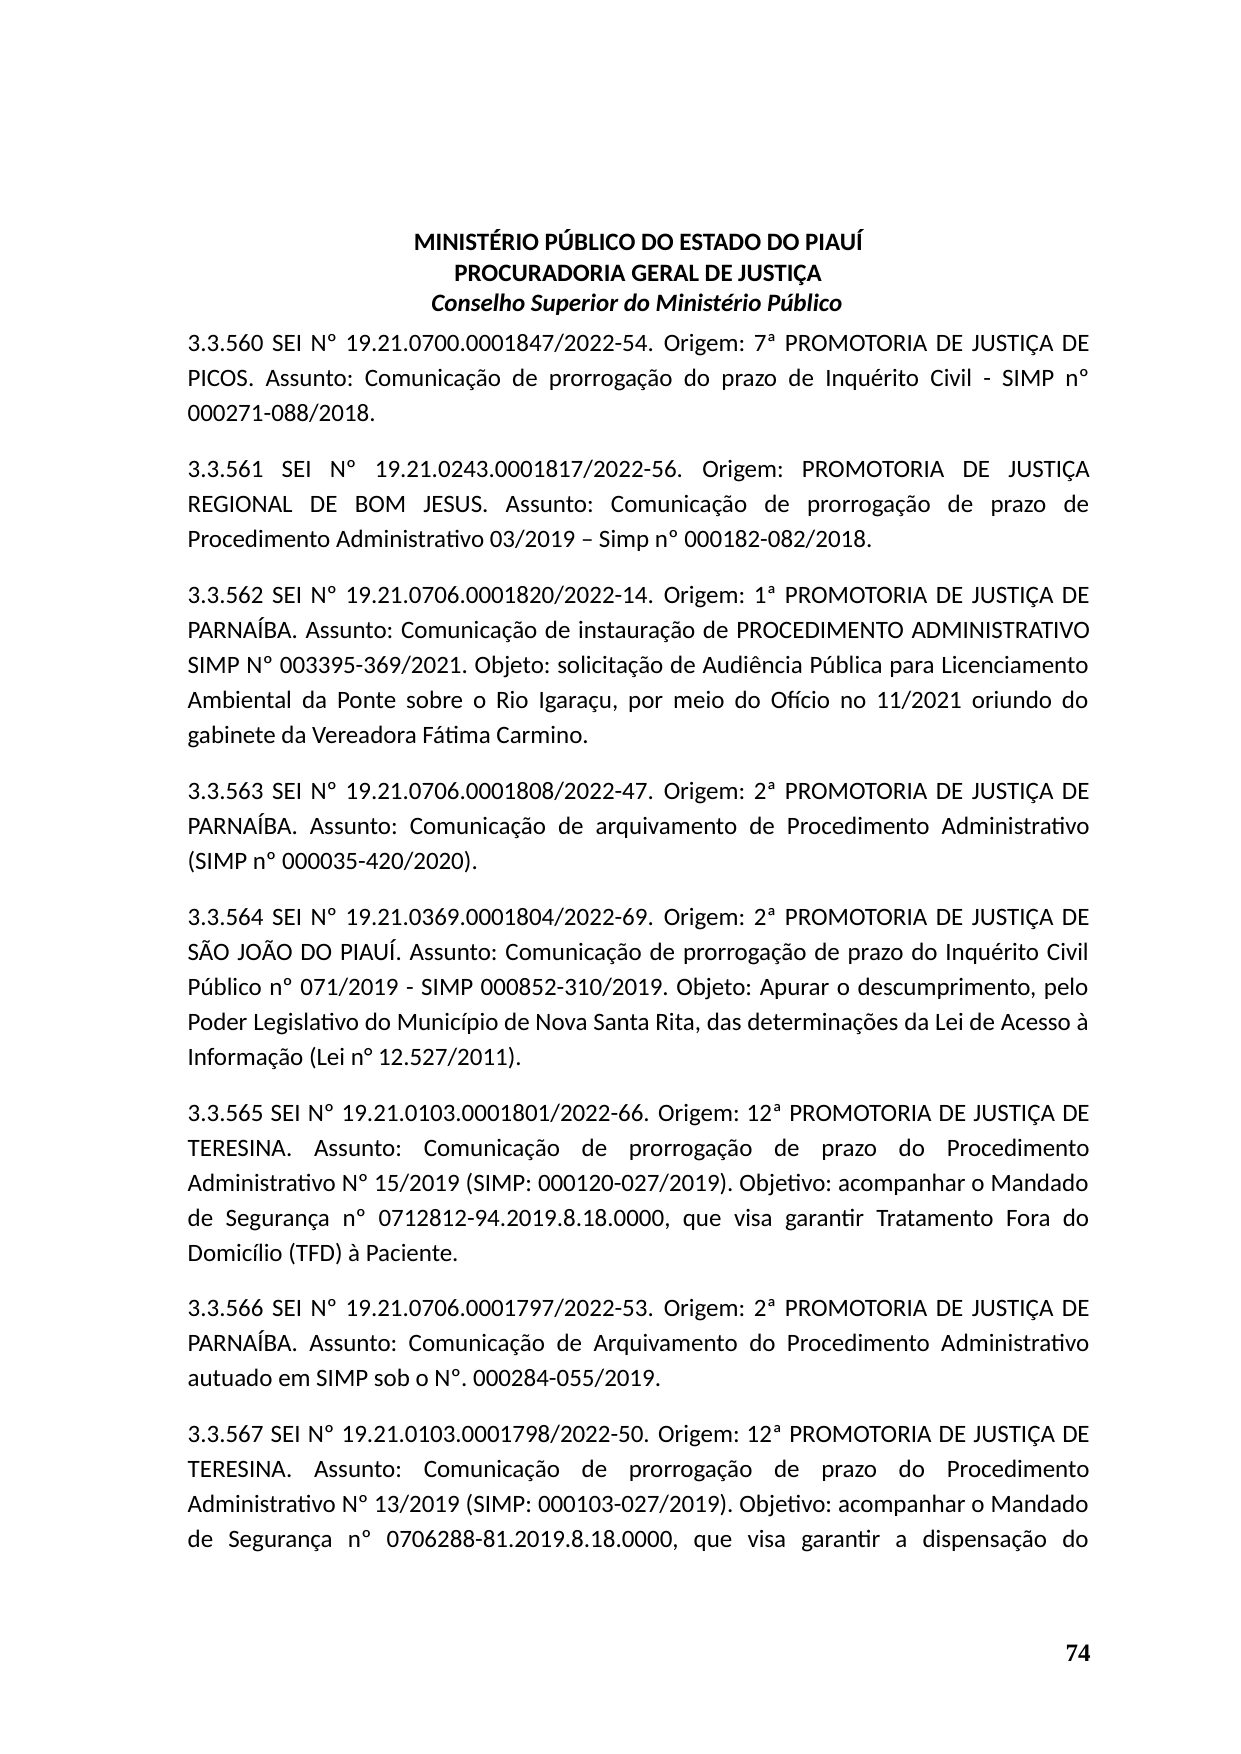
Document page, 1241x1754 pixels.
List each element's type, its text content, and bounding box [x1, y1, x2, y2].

text 3.3.565 SEI Nº 19.21.0103.0001801/2022-66. Origem: 12ª PROMOTORIA DE JUSTIÇA DE TERESINA. Assunto: Comunicação de prorrogação de prazo do Procedimento Administrativo Nº 15/2019 (SIMP: 000120-027/2019). Objetivo: acompanhar o Mandado de Segurança nº 0712812-94.2019.8.18.0000, que visa garantir Tratamento Fora do Domicílio (TFD) à Paciente. [187, 1097, 1090, 1267]
text 3.3.563 SEI Nº 19.21.0706.0001808/2022-47. Origem: 2ª PROMOTORIA DE JUSTIÇA DE PARNAÍBA. Assunto: Comunicação de arquivamento de Procedimento Administrativo (SIMP nº 000035-420/2020). [187, 775, 1090, 876]
text 3.3.566 SEI Nº 19.21.0706.0001797/2022-53. Origem: 2ª PROMOTORIA DE JUSTIÇA DE PARNAÍBA. Assunto: Comunicação de Arquivamento do Procedimento Administrativo autuado em SIMP sob o Nº. 000284-055/2019. [187, 1292, 1090, 1393]
text 3.3.564 SEI Nº 19.21.0369.0001804/2022-69. Origem: 2ª PROMOTORIA DE JUSTIÇA DE SÃO JOÃO DO PIAUÍ. Assunto: Comunicação de prorrogação de prazo do Inquérito Civil Público nº 071/2019 - SIMP 000852-310/2019. Objeto: Apurar o descumprimento, pelo Poder Legislativo do Município de Nova Santa Rita, das determinações da Lei de Acesso à Informação (Lei n° 12.527/2011). [187, 901, 1090, 1071]
text 3.3.567 SEI Nº 19.21.0103.0001798/2022-50. Origem: 12ª PROMOTORIA DE JUSTIÇA DE TERESINA. Assunto: Comunicação de prorrogação de prazo do Procedimento Administrativo Nº 13/2019 (SIMP: 000103-027/2019). Objetivo: acompanhar o Mandado de Segurança nº 0706288-81.2019.8.18.0000, que visa garantir a dispensação do [187, 1418, 1090, 1554]
text 3.3.561 SEI Nº 19.21.0243.0001817/2022-56. Origem: PROMOTORIA DE JUSTIÇA REGIONAL DE BOM JESUS. Assunto: Comunicação de prorrogação de prazo de Procedimento Administrativo 03/2019 – Simp nº 000182-082/2018. [187, 453, 1090, 554]
text 3.3.562 SEI Nº 19.21.0706.0001820/2022-14. Origem: 1ª PROMOTORIA DE JUSTIÇA DE PARNAÍBA. Assunto: Comunicação de instauração de PROCEDIMENTO ADMINISTRATIVO SIMP Nº 003395-369/2021. Objeto: solicitação de Audiência Pública para Licenciamento Ambiental da Ponte sobre o Rio Igaraçu, por meio do Ofício no 11/2021 oriundo do gabinete da Vereadora Fátima Carmino. [187, 579, 1090, 750]
text 3.3.560 SEI Nº 19.21.0700.0001847/2022-54. Origem: 7ª PROMOTORIA DE JUSTIÇA DE PICOS. Assunto: Comunicação de prorrogação do prazo de Inquérito Civil - SIMP nº 000271-088/2018. [187, 327, 1090, 428]
